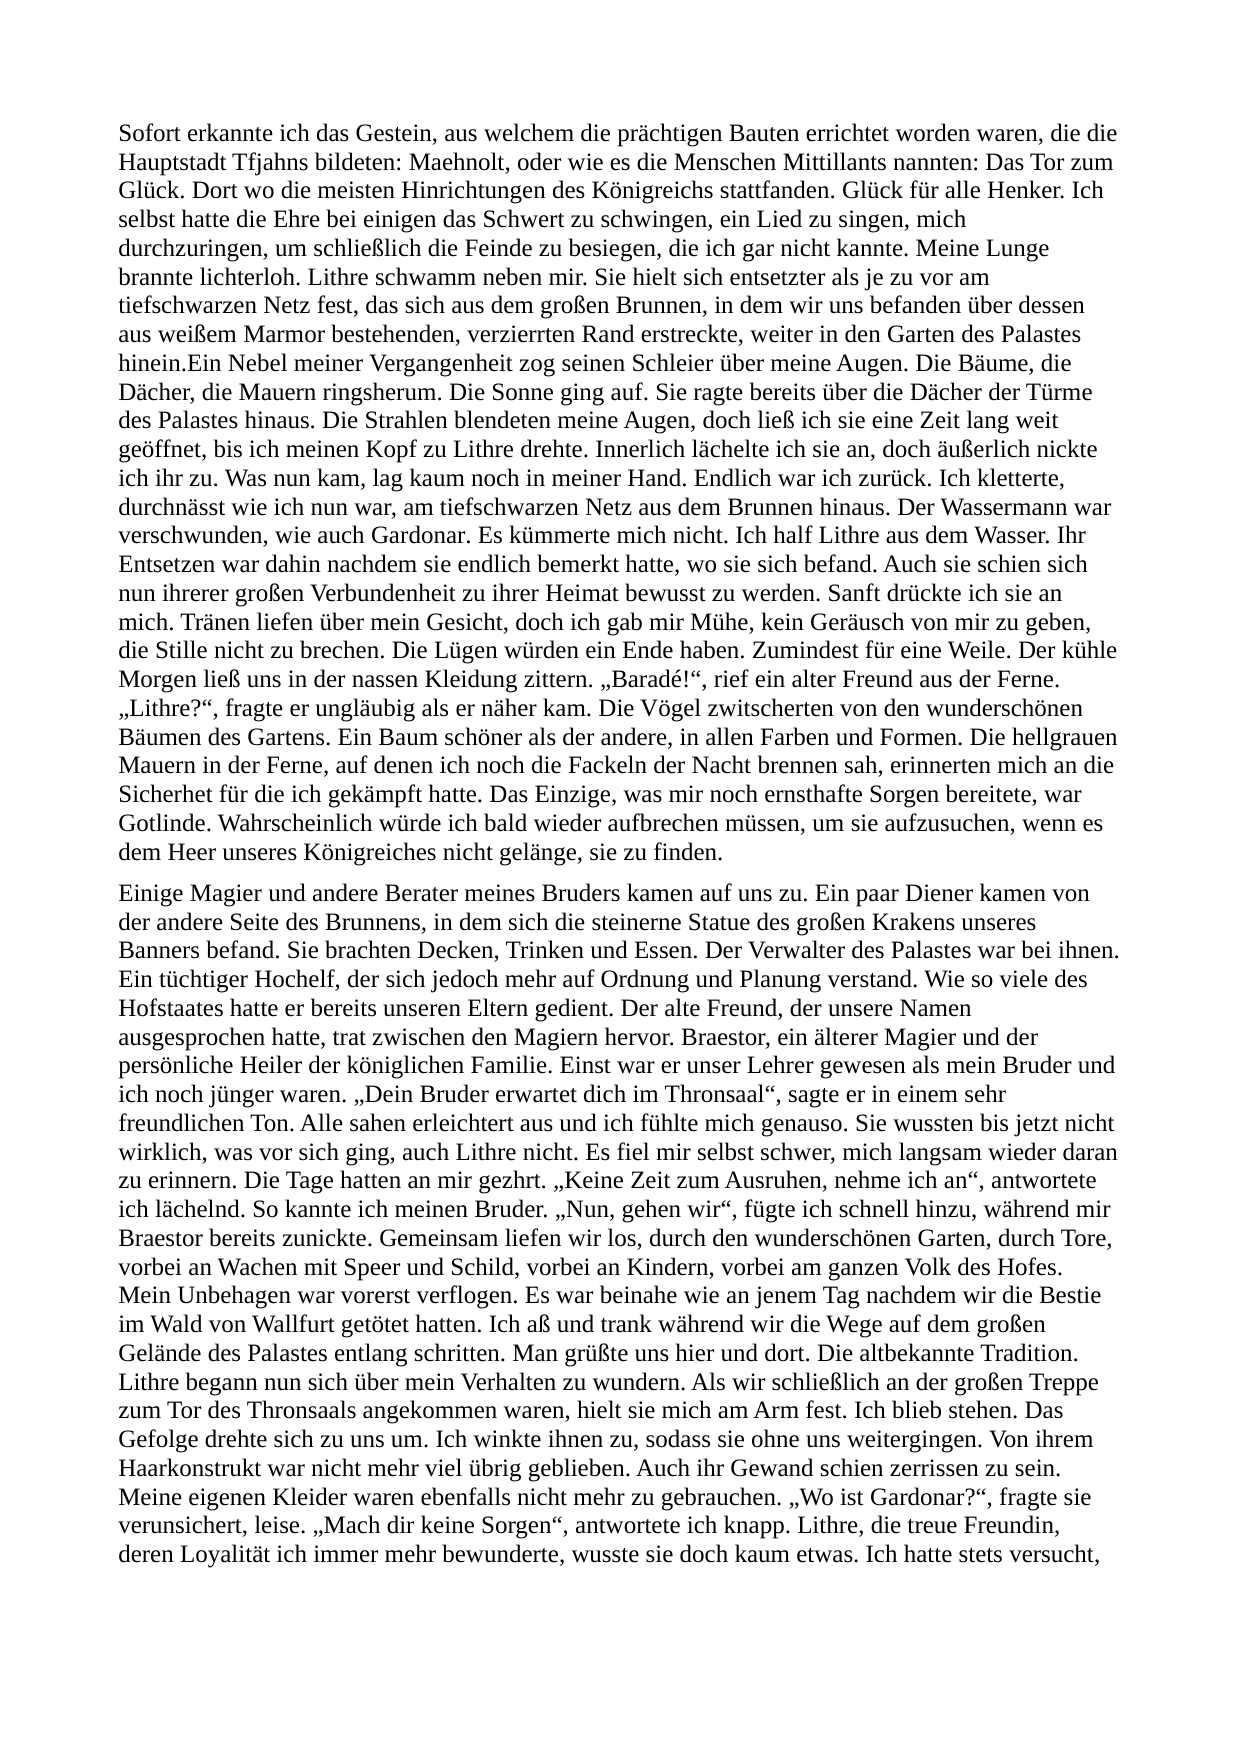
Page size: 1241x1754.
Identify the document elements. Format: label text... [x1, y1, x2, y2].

text Sofort erkannte ich das Gestein, aus welchem die prächtigen Bauten errichtet worden waren, die die Hauptstadt Tfjahns bildeten: Maehnolt, oder wie es die Menschen Mittillants nannten: Das Tor zum Glück. Dort wo die meisten Hinrichtungen des Königreichs stattfanden. Glück für alle Henker. Ich selbst hatte die Ehre bei einigen das Schwert zu schwingen, ein Lied zu singen, mich durchzuringen, um schließlich die Feinde zu besiegen, die ich gar nicht kannte. Meine Lunge brannte lichterloh. Lithre schwamm neben mir. Sie hielt sich entsetzter als je zu vor am tiefschwarzen Netz fest, das sich aus dem großen Brunnen, in dem wir uns befanden über dessen aus weißem Marmor bestehenden, verzierrten Rand erstreckte, weiter in den Garten des Palastes hinein.Ein Nebel meiner Vergangenheit zog seinen Schleier über meine Augen. Die Bäume, die Dächer, die Mauern ringsherum. Die Sonne ging auf. Sie ragte bereits über die Dächer der Türme des Palastes hinaus. Die Strahlen blendeten meine Augen, doch ließ ich sie eine Zeit lang weit geöffnet, bis ich meinen Kopf zu Lithre drehte. Innerlich lächelte ich sie an, doch äußerlich nickte ich ihr zu. Was nun kam, lag kaum noch in meiner Hand. Endlich war ich zurück. Ich kletterte, durchnässt wie ich nun war, am tiefschwarzen Netz aus dem Brunnen hinaus. Der Wassermann war verschwunden, wie auch Gardonar. Es kümmerte mich nicht. Ich half Lithre aus dem Wasser. Ihr Entsetzen war dahin nachdem sie endlich bemerkt hatte, wo sie sich befand. Auch sie schien sich nun ihrerer großen Verbundenheit zu ihrer Heimat bewusst zu werden. Sanft drückte ich sie an mich. Tränen liefen über mein Gesicht, doch ich gab mir Mühe, kein Geräusch von mir zu geben, die Stille nicht zu brechen. Die Lügen würden ein Ende haben. Zumindest für eine Weile. Der kühle Morgen ließ uns in der nassen Kleidung zittern. „Baradé!“, rief ein alter Freund aus der Ferne. „Lithre?“, fragte er ungläubig als er näher kam. Die Vögel zwitscherten von den wunderschönen Bäumen des Gartens. Ein Baum schöner als der andere, in allen Farben und Formen. Die hellgrauen Mauern in der Ferne, auf denen ich noch die Fackeln der Nacht brennen sah, erinnerten mich an die Sicherhet für die ich gekämpft hatte. Das Einzige, was mir noch ernsthafte Sorgen bereitete, war Gotlinde. Wahrscheinlich würde ich bald wieder aufbrechen müssen, um sie aufzusuchen, wenn es dem Heer unseres Königreiches nicht gelänge, sie zu finden. [118, 118, 1122, 866]
text Einige Magier und andere Berater meines Bruders kamen auf uns zu. Ein paar Diener kamen von der andere Seite des Brunnens, in dem sich die steinerne Statue des großen Krakens unseres Banners befand. Sie brachten Decken, Trinken und Essen. Der Verwalter des Palastes war bei ihnen. Ein tüchtiger Hochelf, der sich jedoch mehr auf Ordnung und Planung verstand. Wie so viele des Hofstaates hatte er bereits unseren Eltern gedient. Der alte Freund, der unsere Namen ausgesprochen hatte, trat zwischen den Magiern hervor. Braestor, ein älterer Magier und der persönliche Heiler der königlichen Familie. Einst war er unser Lehrer gewesen als mein Bruder und ich noch jünger waren. „Dein Bruder erwartet dich im Thronsaal“, sagte er in einem sehr freundlichen Ton. Alle sahen erleichtert aus und ich fühlte mich genauso. Sie wussten bis jetzt nicht wirklich, was vor sich ging, auch Lithre nicht. Es fiel mir selbst schwer, mich langsam wieder daran zu erinnern. Die Tage hatten an mir gezhrt. „Keine Zeit zum Ausruhen, nehme ich an“, antwortete ich lächelnd. So kannte ich meinen Bruder. „Nun, gehen wir“, fügte ich schnell hinzu, während mir Braestor bereits zunickte. Gemeinsam liefen wir los, durch den wunderschönen Garten, durch Tore, vorbei an Wachen mit Speer und Schild, vorbei an Kindern, vorbei am ganzen Volk des Hofes. Mein Unbehagen war vorerst verflogen. Es war beinahe wie an jenem Tag nachdem wir die Bestie im Wald von Wallfurt getötet hatten. Ich aß und trank während wir die Wege auf dem großen Gelände des Palastes entlang schritten. Man grüßte uns hier und dort. Die altbekannte Tradition. Lithre begann nun sich über mein Verhalten zu wundern. Als wir schließlich an der großen Treppe zum Tor des Thronsaals angekommen waren, hielt sie mich am Arm fest. Ich blieb stehen. Das Gefolge drehte sich zu uns um. Ich winkte ihnen zu, sodass sie ohne uns weitergingen. Von ihrem Haarkonstrukt war nicht mehr viel übrig geblieben. Auch ihr Gewand schien zerrissen zu sein. Meine eigenen Kleider waren ebenfalls nicht mehr zu gebrauchen. „Wo ist Gardonar?“, fragte sie verunsichert, leise. „Mach dir keine Sorgen“, antwortete ich knapp. Lithre, die treue Freundin, deren Loyalität ich immer mehr bewunderte, wusste sie doch kaum etwas. Ich hatte stets versucht, [118, 878, 1122, 1568]
